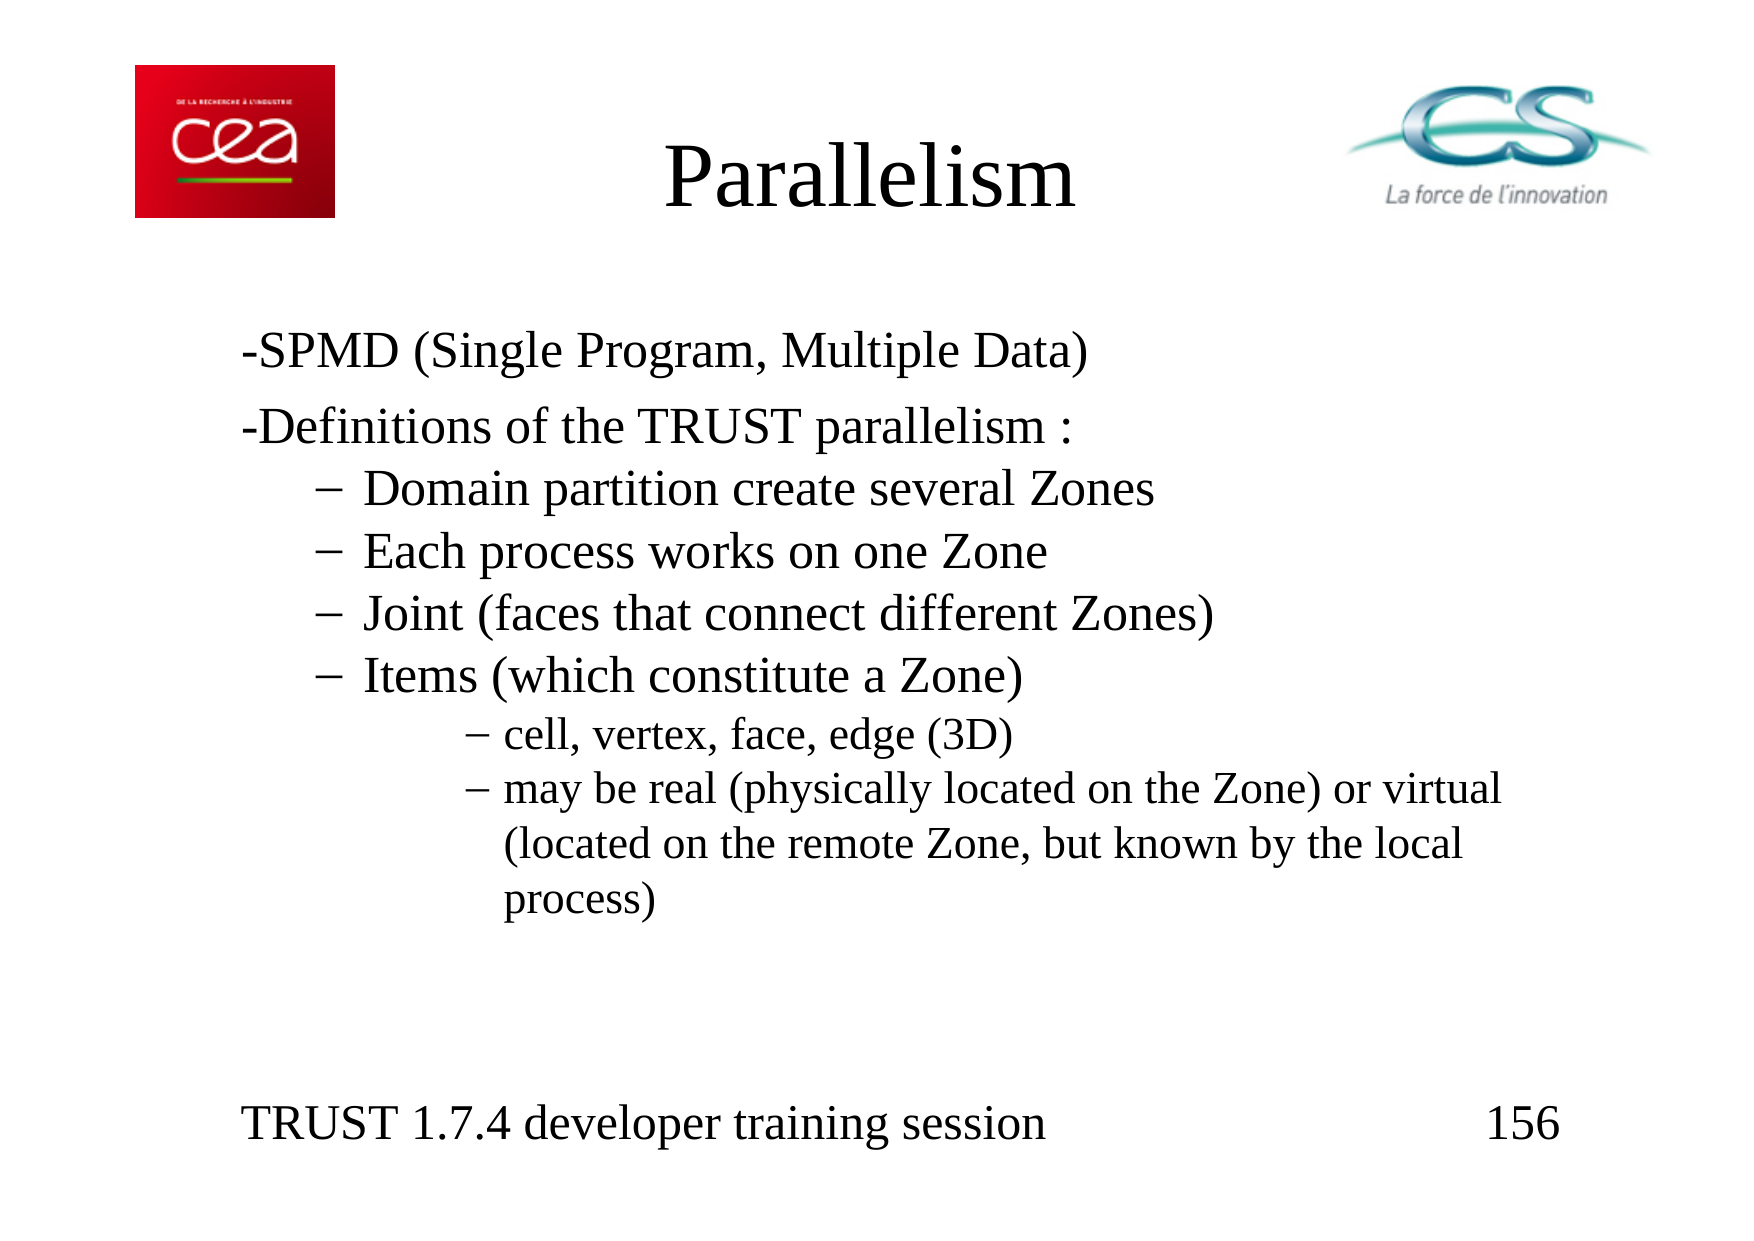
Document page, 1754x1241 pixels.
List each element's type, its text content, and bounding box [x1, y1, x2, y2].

picture [135, 65, 195, 218]
text_box -SPMD (Single Program, Multiple Data) -Definitions of the TRUST parallelism : Domain partition create several Zones Each process works on one Zone Joint (faces that connect different Zones) Items (which constitute a Zone) cell, vertex, face, edge (3D) may be real (physically located on the Zone) or virtual (located on the remote Zone, but known by the local process) [225, 308, 1546, 1118]
picture [1546, 73, 1662, 218]
title Parallelism [195, 44, 1546, 295]
